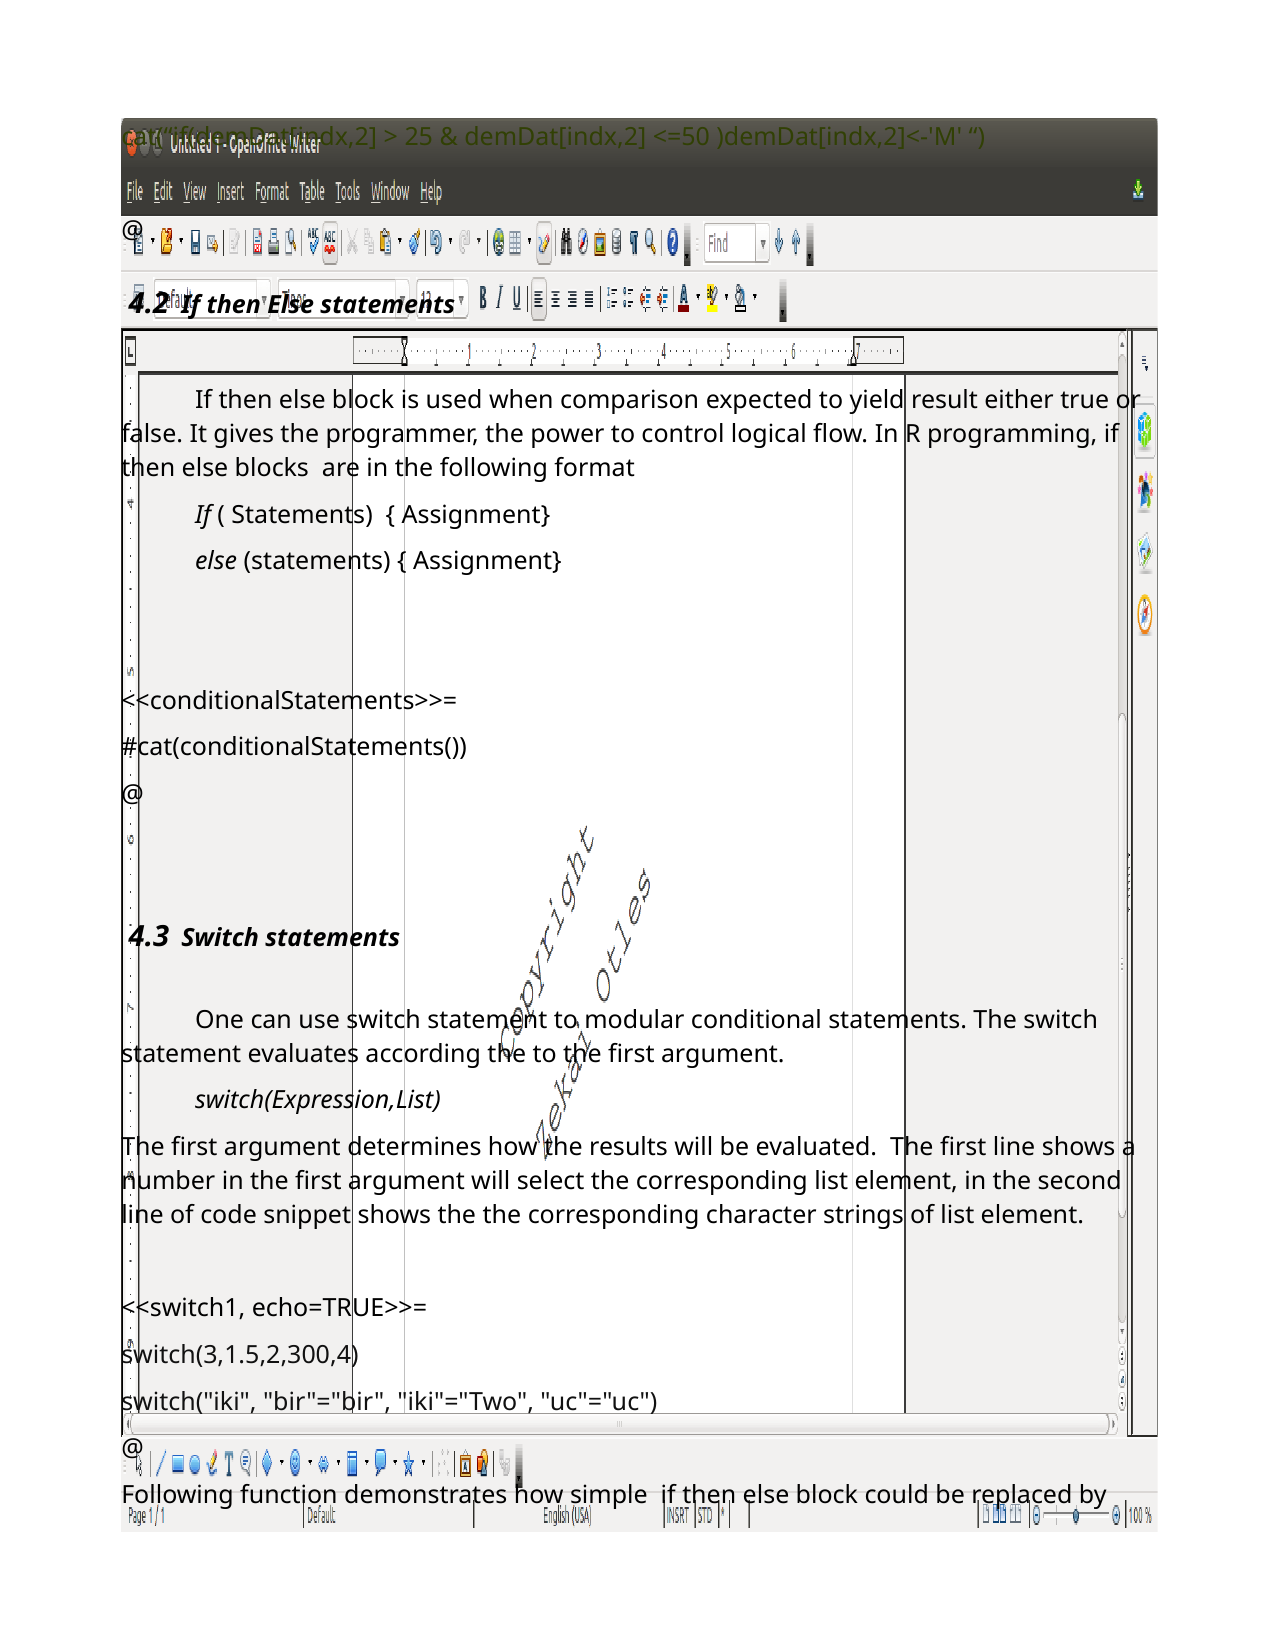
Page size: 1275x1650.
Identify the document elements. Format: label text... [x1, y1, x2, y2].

picture [121, 1231, 1158, 1290]
picture [121, 1070, 1158, 1082]
text @ [121, 211, 1158, 245]
picture [121, 1116, 1158, 1129]
text switch("iki", "bir"="bir", "iki"="Two", "uc"="uc") [121, 1383, 1158, 1417]
picture [121, 1464, 1158, 1476]
picture [121, 322, 1158, 382]
picture [121, 530, 1158, 543]
picture [121, 810, 1158, 915]
text cat(“if(demDat[indx,2] > 25 & demDat[indx,2] <=50 )demDat[indx,2]<-'M' “) [121, 118, 1158, 152]
picture [121, 763, 1158, 776]
picture [121, 717, 1158, 729]
picture [121, 1417, 1158, 1430]
text <<switch1, echo=TRUE>>= [121, 1290, 1158, 1324]
text Following function demonstrates how simple if then else block could be replaced by [121, 1476, 1158, 1510]
text One can use switch statement to modular conditional statements. The switch statement evaluates according the to the first argument. [121, 1002, 1158, 1070]
text @ [121, 1430, 1158, 1464]
picture [121, 245, 1158, 283]
text #cat(conditionalStatements()) [121, 729, 1158, 763]
subtitle Switch statements [121, 915, 1158, 955]
picture [121, 577, 1158, 682]
text switch(Expression,List) [121, 1082, 1158, 1116]
picture [121, 955, 1158, 1002]
picture [121, 152, 1158, 211]
text switch(3,1.5,2,300,4) [121, 1337, 1158, 1371]
subtitle If then Else statements [121, 283, 1158, 322]
text @ [121, 776, 1158, 810]
picture [121, 1510, 1158, 1532]
picture [121, 1371, 1158, 1383]
text else (statements) { Assignment} [121, 543, 1158, 577]
picture [121, 1324, 1158, 1337]
text If ( Statements) { Assignment} [121, 496, 1158, 530]
text <<conditionalStatements>>= [121, 682, 1158, 717]
text The first argument determines how the results will be evaluated. The first line shows a number in the first argument will select the corresponding list element, in the second line of code snippet shows the the corresponding character strings of list element. [121, 1129, 1158, 1231]
picture [121, 484, 1158, 496]
text If then else block is used when comparison expected to yield result either true or false. It gives the programmer, the power to control logical flow. In R programming, if then else blocks are in the following format [121, 382, 1158, 484]
